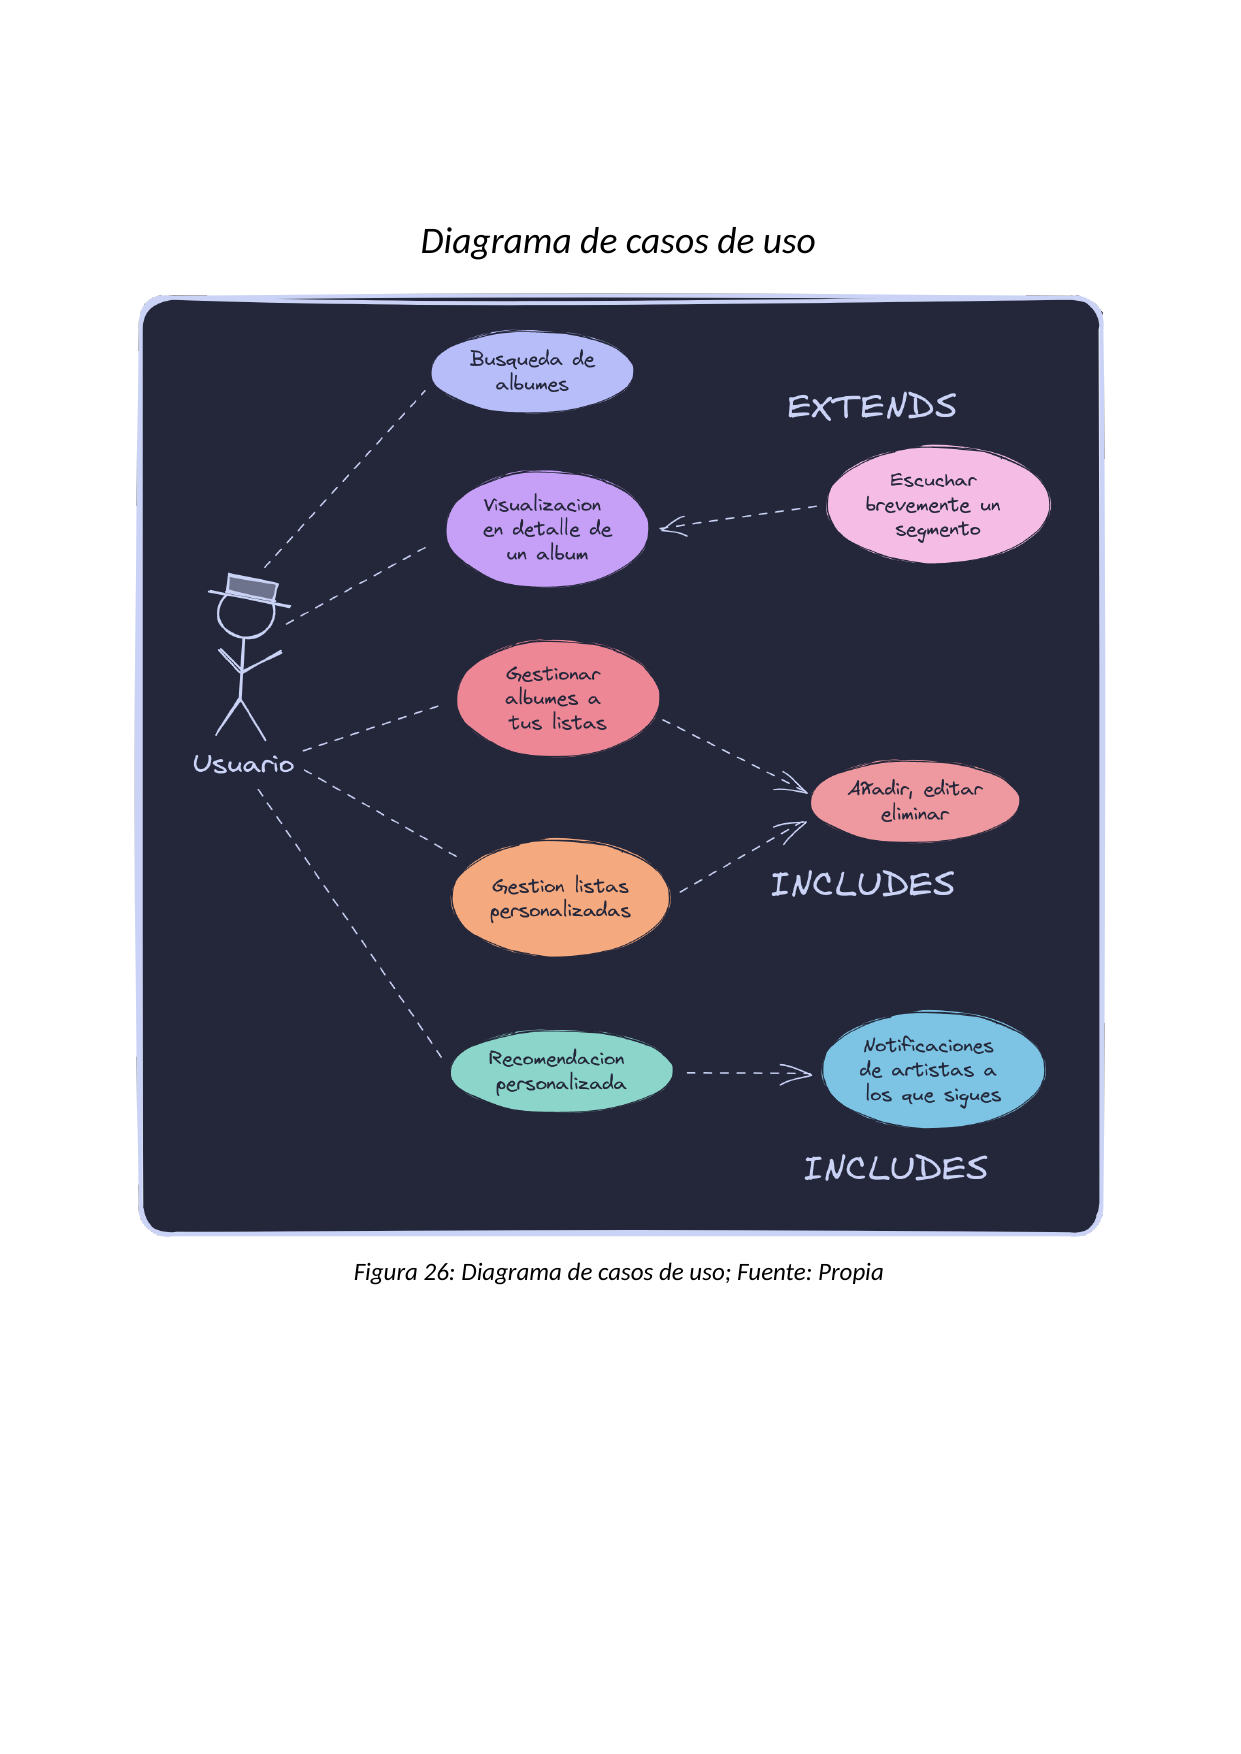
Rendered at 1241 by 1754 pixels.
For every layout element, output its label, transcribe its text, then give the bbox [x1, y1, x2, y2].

text Diagrama de casos de uso [118, 217, 1122, 263]
picture [118, 275, 1123, 1256]
text Figura 26: Diagrama de casos de uso; Fuente: Propia [118, 1256, 1122, 1287]
